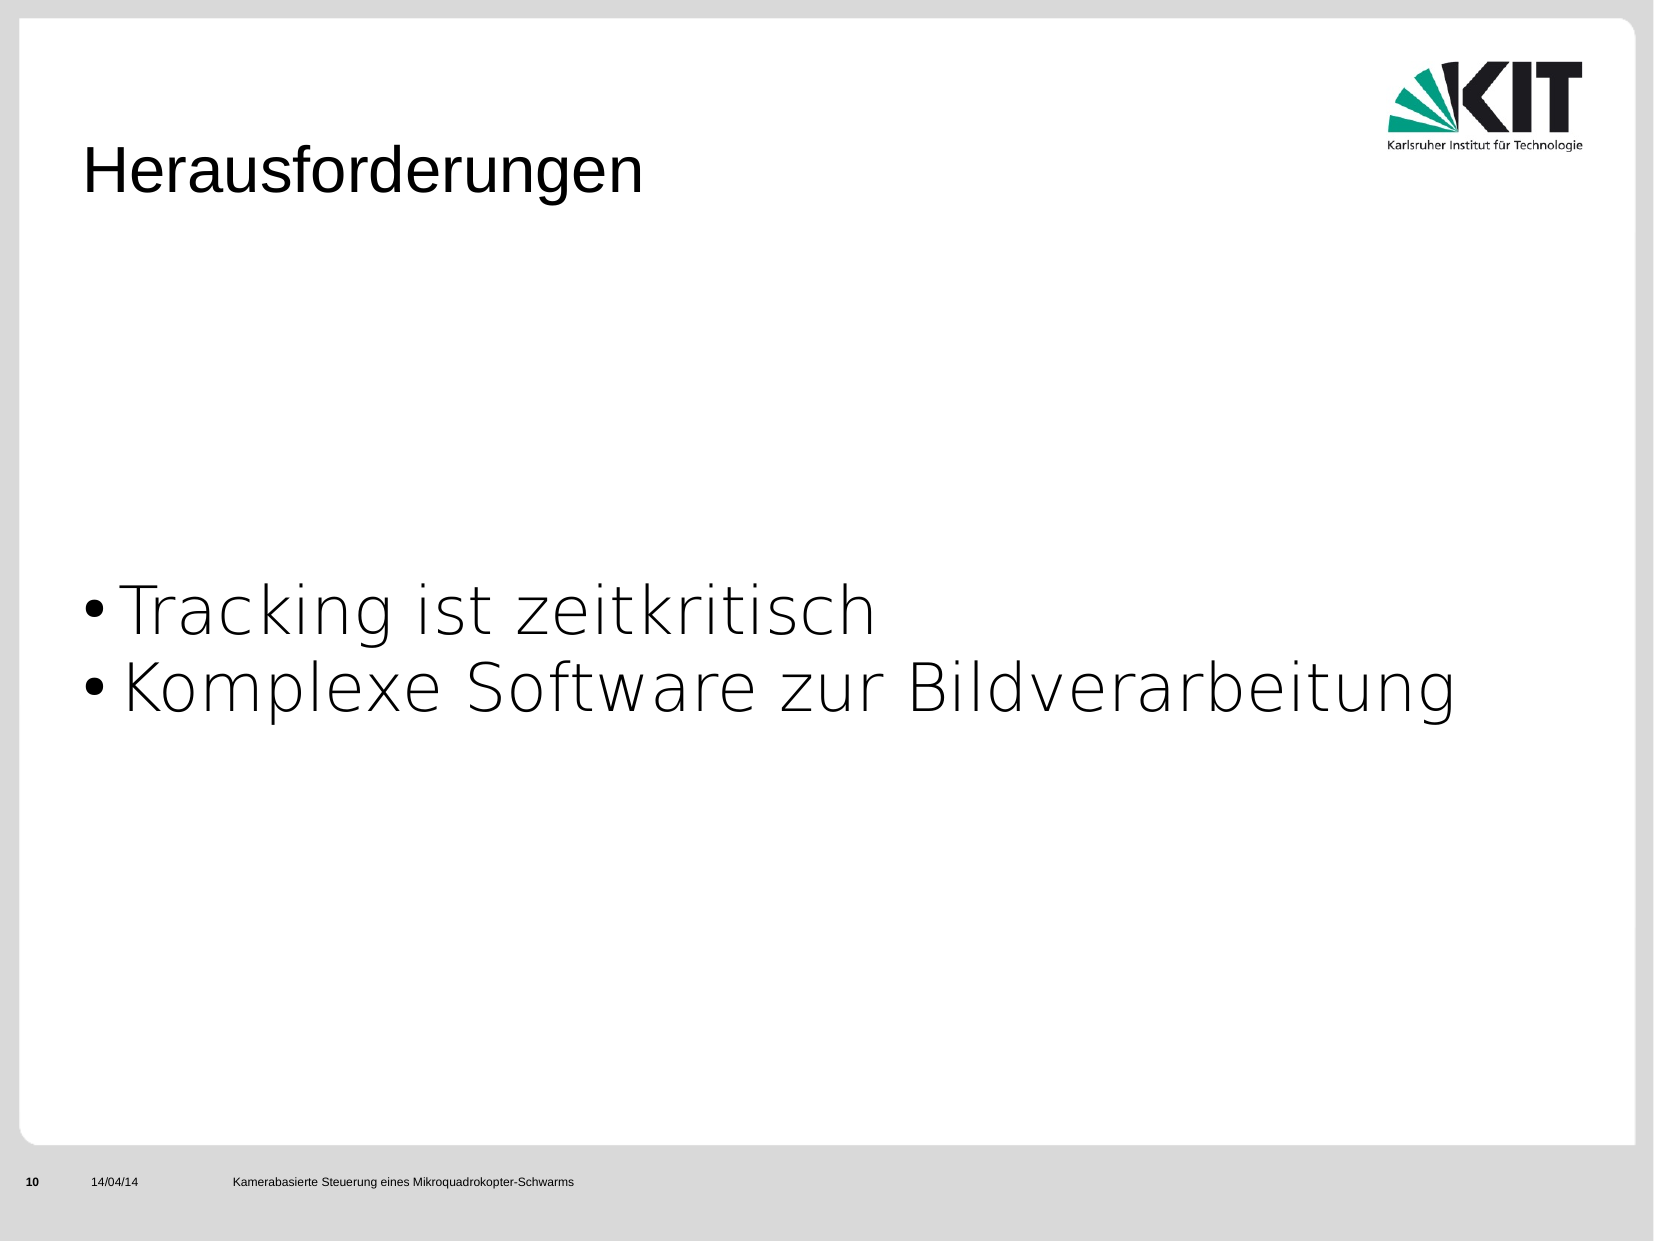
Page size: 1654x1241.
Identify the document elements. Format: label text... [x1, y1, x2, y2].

picture [0, 0, 1654, 1241]
title Herausforderungen [82, 49, 1571, 257]
subtitle Tracking ist zeitkritisch Komplexe Software zur Bildverarbeitung [82, 290, 1571, 1010]
